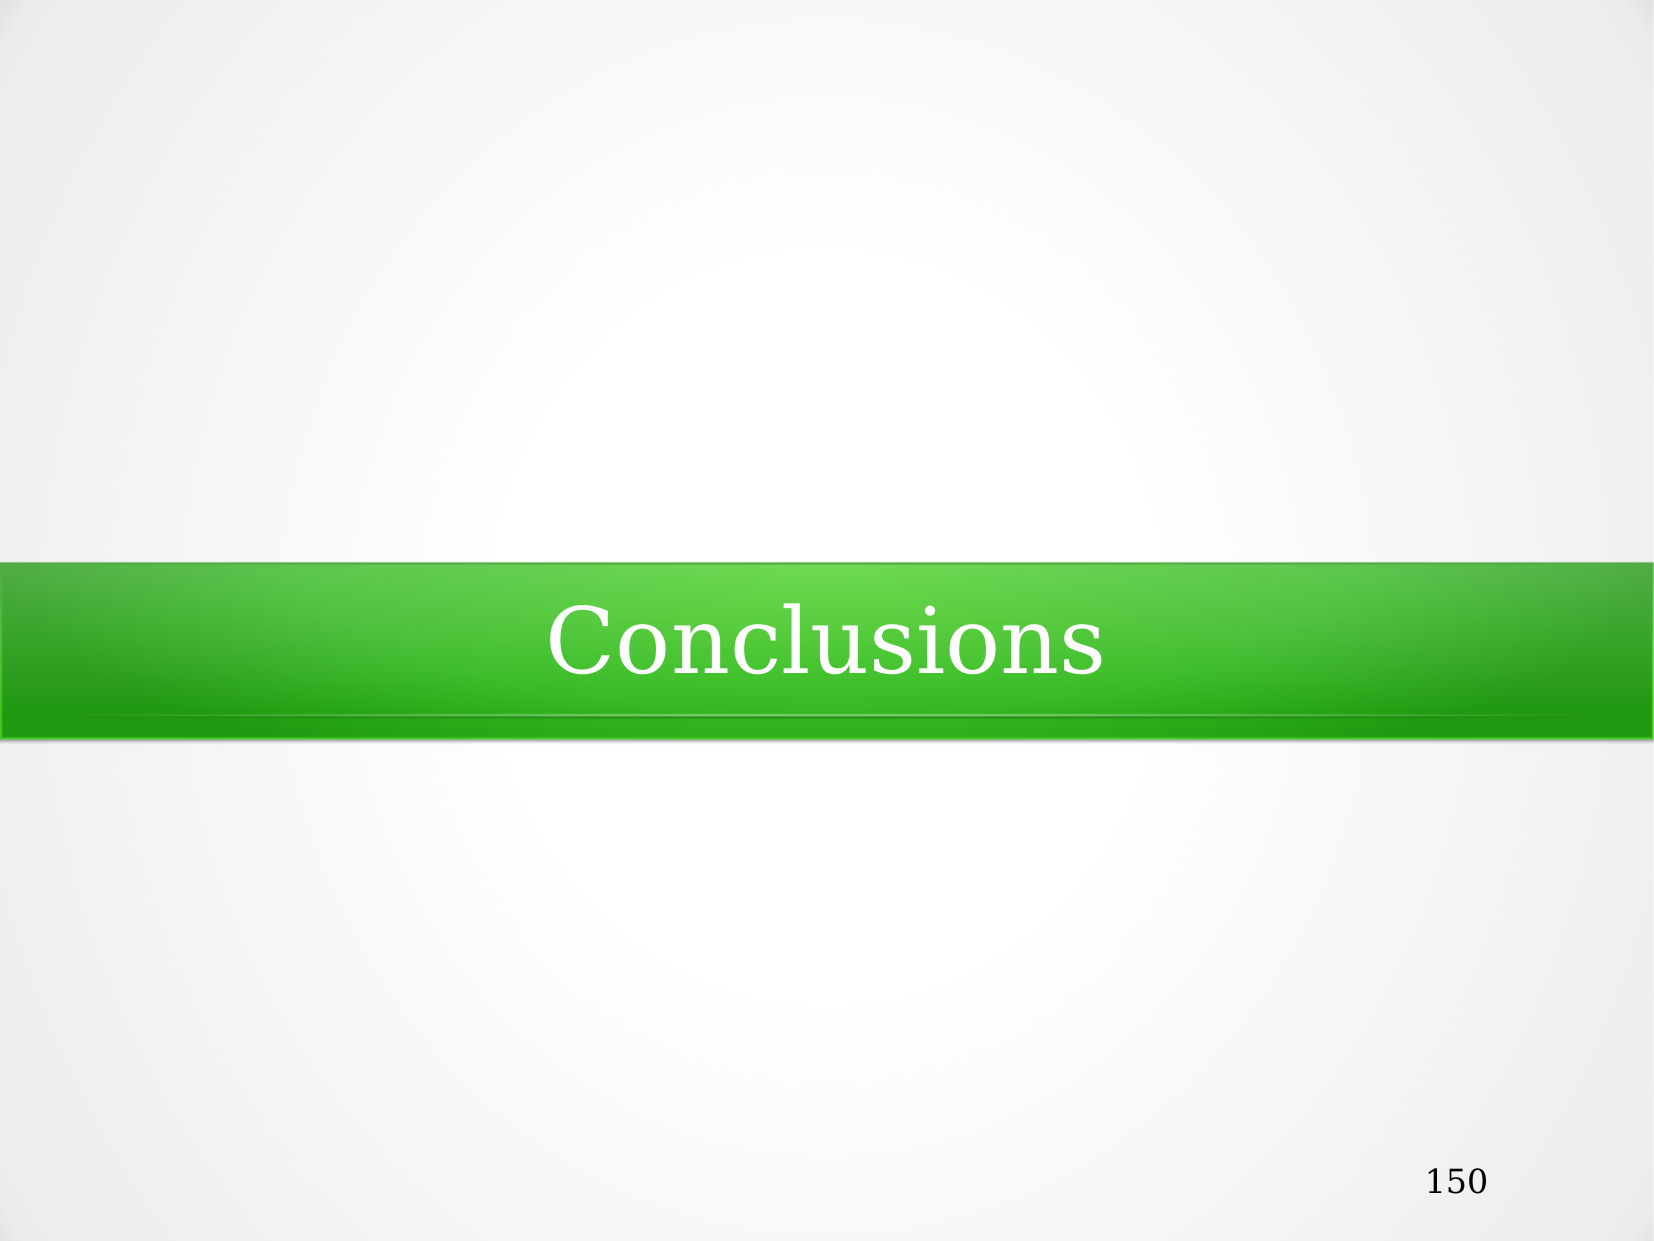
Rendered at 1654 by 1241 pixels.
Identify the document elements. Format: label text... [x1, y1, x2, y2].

title Conclusions [82, 578, 1571, 715]
picture [0, 0, 1654, 1241]
